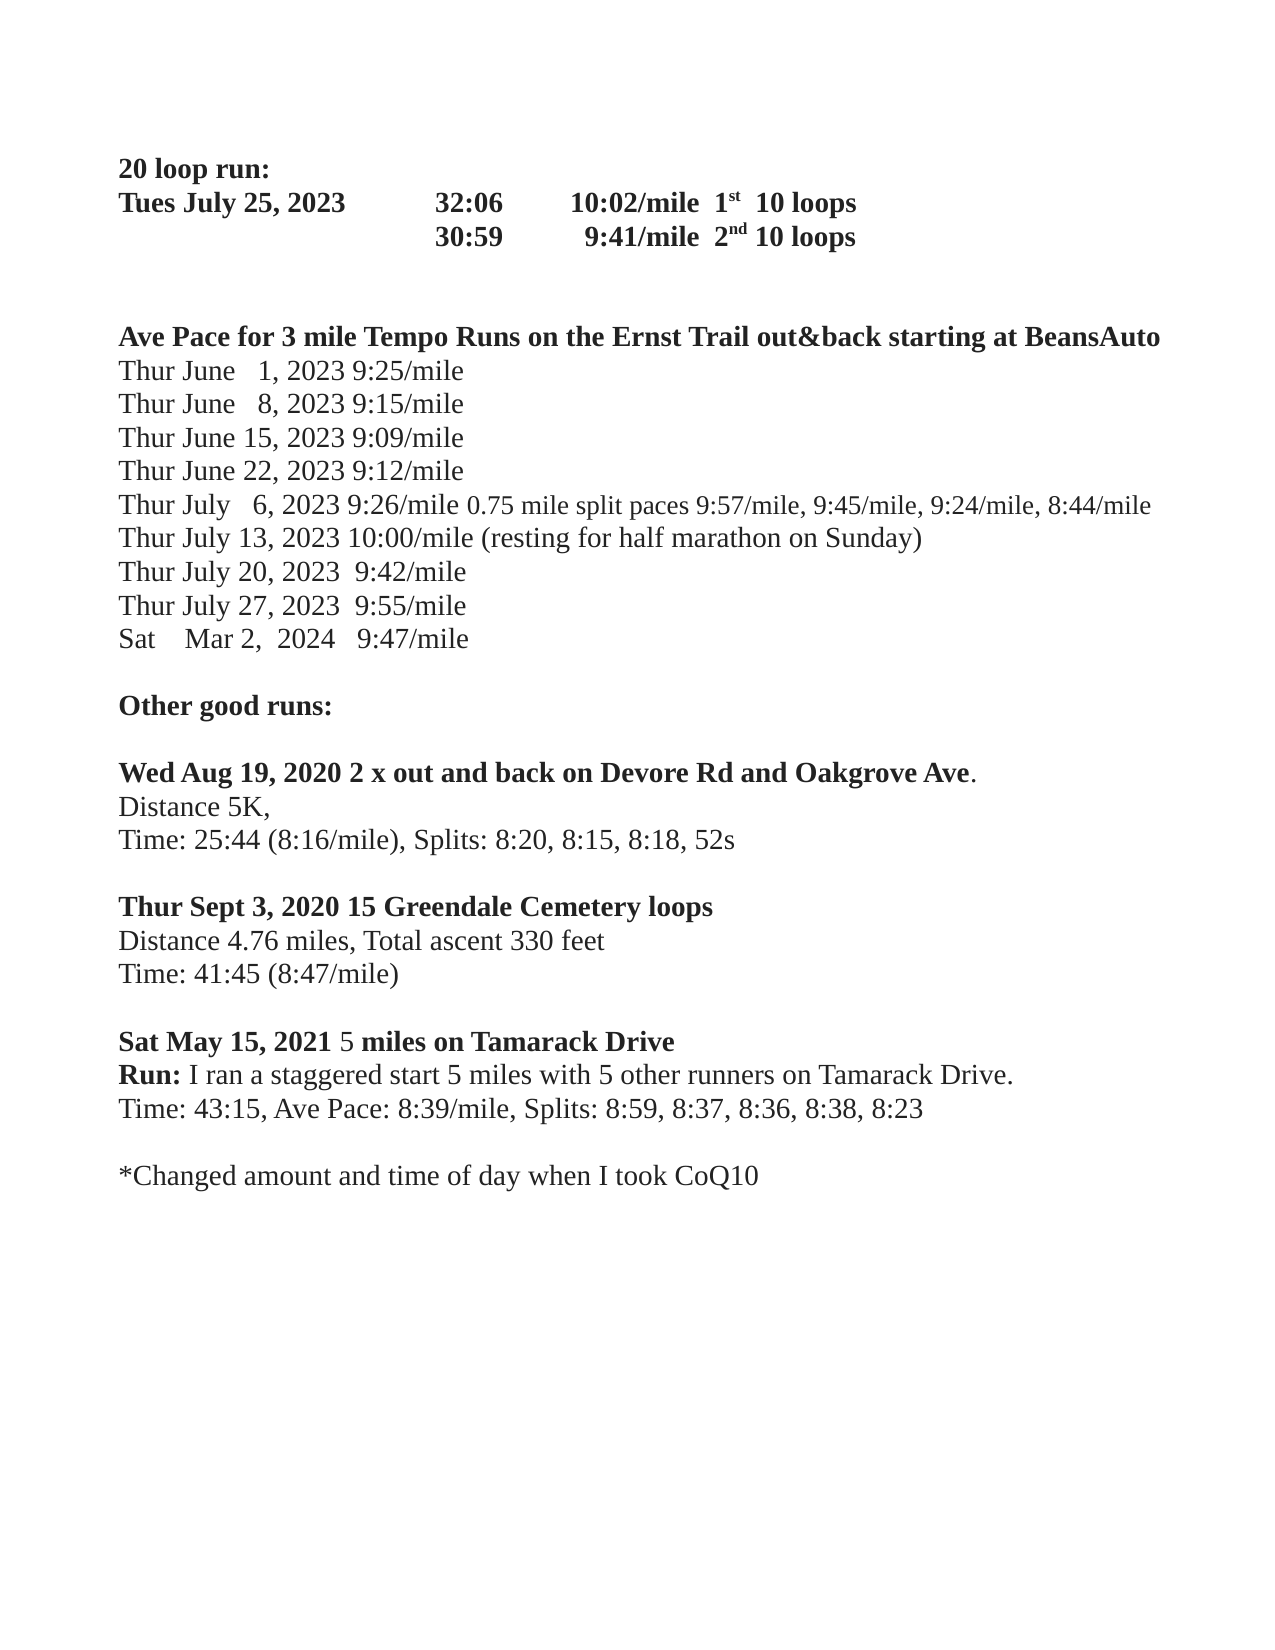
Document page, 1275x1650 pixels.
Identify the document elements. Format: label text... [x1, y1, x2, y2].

text Sat May 15, 2021 5 miles on Tamarack Drive [118, 1024, 1161, 1057]
text Thur June 15, 2023 9:09/mile [118, 420, 1161, 453]
text Thur Sept 3, 2020 15 Greendale Cemetery loops [118, 889, 1161, 923]
text Thur July 13, 2023 10:00/mile (resting for half marathon on Sunday) [118, 521, 1161, 554]
text Time: 41:45 (8:47/mile) [118, 957, 1161, 990]
text Thur July 27, 2023 9:55/mile [118, 588, 1161, 621]
text Other good runs: [118, 688, 1161, 722]
text Wed Aug 19, 2020 2 x out and back on Devore Rd and Oakgrove Ave. [118, 755, 1161, 789]
text Time: 43:15, Ave Pace: 8:39/mile, Splits: 8:59, 8:37, 8:36, 8:38, 8:23 [118, 1091, 1161, 1124]
text 30:59 9:41/mile 2nd 10 loops [118, 219, 1161, 252]
text Thur July 6, 2023 9:26/mile 0.75 mile split paces 9:57/mile, 9:45/mile, 9:24/mile, 8:44/mile [118, 487, 1161, 521]
text Ave Pace for 3 mile Tempo Runs on the Ernst Trail out&back starting at BeansAuto [118, 319, 1161, 353]
text Sat Mar 2, 2024 9:47/mile [118, 621, 1161, 655]
text Time: 25:44 (8:16/mile), Splits: 8:20, 8:15, 8:18, 52s [118, 822, 1161, 856]
text Thur July 20, 2023 9:42/mile [118, 554, 1161, 588]
text Thur June 8, 2023 9:15/mile [118, 386, 1161, 420]
text 20 loop run: [118, 152, 1161, 185]
text Thur June 22, 2023 9:12/mile [118, 453, 1161, 487]
text Run: I ran a staggered start 5 miles with 5 other runners on Tamarack Drive. [118, 1057, 1161, 1091]
text Tues July 25, 2023 32:06 10:02/mile 1st 10 loops [118, 185, 1161, 219]
text Distance 5K, [118, 789, 1161, 822]
text *Changed amount and time of day when I took CoQ10 [118, 1158, 1161, 1191]
text Distance 4.76 miles, Total ascent 330 feet [118, 923, 1161, 957]
text Thur June 1, 2023 9:25/mile [118, 353, 1161, 386]
